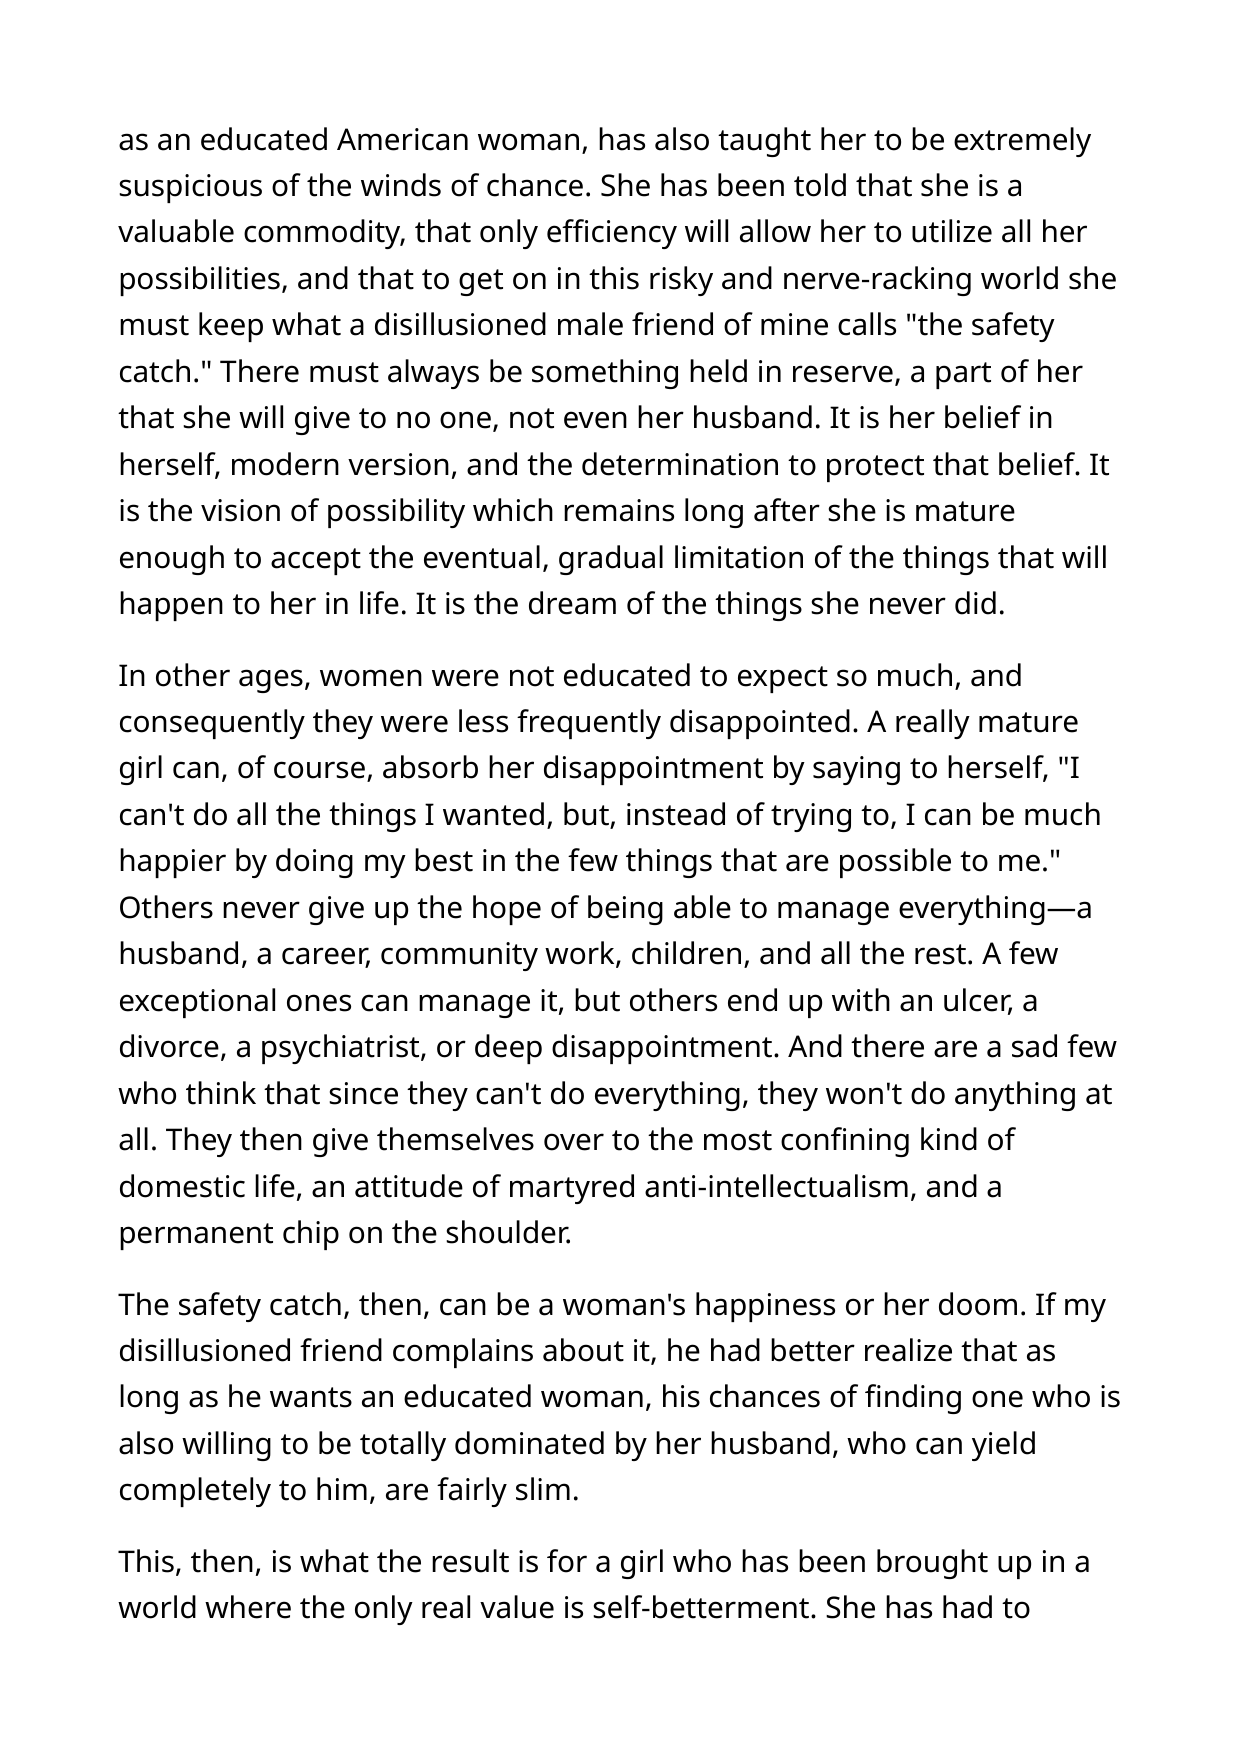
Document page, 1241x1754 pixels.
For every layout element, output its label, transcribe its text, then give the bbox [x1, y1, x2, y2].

text The safety catch, then, can be a woman's happiness or her doom. If my disillusioned friend complains about it, he had better realize that as long as he wants an educated woman, his chances of finding one who is also willing to be totally dominated by her husband, who can yield completely to him, are fairly slim. [118, 1283, 1122, 1509]
text This, then, is what the result is for a girl who has been brought up in a world where the only real value is self-betterment. She has had to [118, 1540, 1122, 1627]
text as an educated American woman, has also taught her to be extremely suspicious of the winds of chance. She has been told that she is a valuable commodity, that only efficiency will allow her to utilize all her possibilities, and that to get on in this risky and nerve-racking world she must keep what a disillusioned male friend of mine calls "the safety catch." There must always be something held in reserve, a part of her that she will give to no one, not even her husband. It is her belief in herself, modern version, and the determination to protect that belief. It is the vision of possibility which remains long after she is mature enough to accept the eventual, gradual limitation of the things that will happen to her in life. It is the dream of the things she never did. [118, 118, 1122, 623]
text In other ages, women were not educated to expect so much, and consequently they were less frequently disappointed. A really mature girl can, of course, absorb her disappointment by saying to herself, "I can't do all the things I wanted, but, instead of trying to, I can be much happier by doing my best in the few things that are possible to me." Others never give up the hope of being able to manage everything—a husband, a career, community work, children, and all the rest. A few exceptional ones can manage it, but others end up with an ulcer, a divorce, a psychiatrist, or deep disappointment. And there are a sad few who think that since they can't do everything, they won't do anything at all. They then give themselves over to the most confining kind of domestic life, an attitude of martyred anti-intellectualism, and a permanent chip on the shoulder. [118, 654, 1122, 1252]
